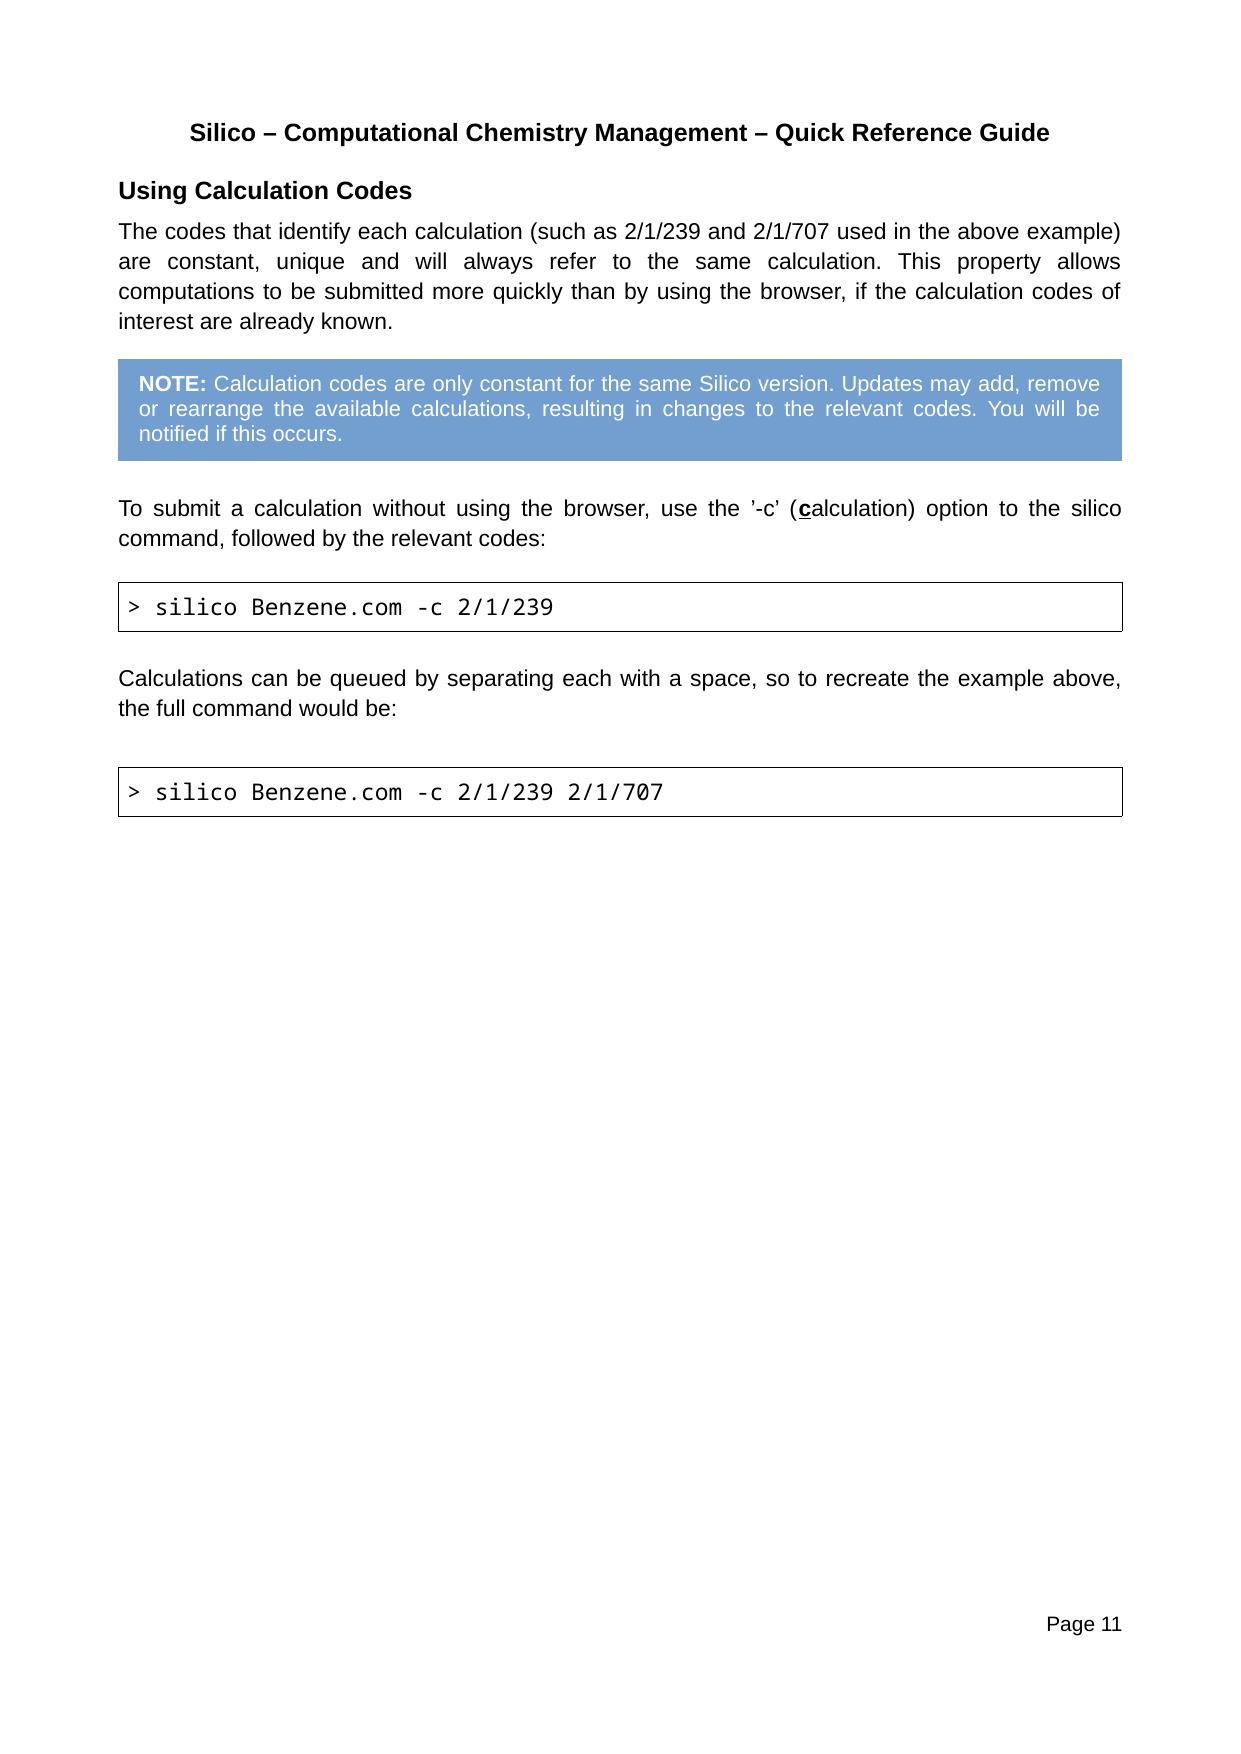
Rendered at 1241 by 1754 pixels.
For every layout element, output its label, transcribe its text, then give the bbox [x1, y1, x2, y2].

text NOTE: Calculation codes are only constant for the same Silico version. Updates may add, remove or rearrange the available calculations, resulting in changes to the relevant codes. You will be notified if this occurs. [139, 370, 1101, 446]
text Calculations can be queued by separating each with a space, so to recreate the example above, the full command would be: [118, 632, 1122, 722]
text > silico Benzene.com -c 2/1/239 2/1/707 [127, 776, 1113, 807]
text > silico Benzene.com -c 2/1/239 [127, 591, 1113, 622]
text The codes that identify each calculation (such as 2/1/239 and 2/1/707 used in the above example) are constant, unique and will always refer to the same calculation. This property allows computations to be submitted more quickly than by using the browser, if the calculation codes of interest are already known. [118, 218, 1122, 334]
text [118, 353, 1122, 359]
text [119, 583, 1122, 631]
subtitle Using Calculation Codes [118, 176, 1122, 205]
text [118, 570, 1122, 582]
text To submit a calculation without using the browser, use the ’-c’ (calculation) option to the silico command, followed by the relevant codes: [118, 461, 1122, 552]
